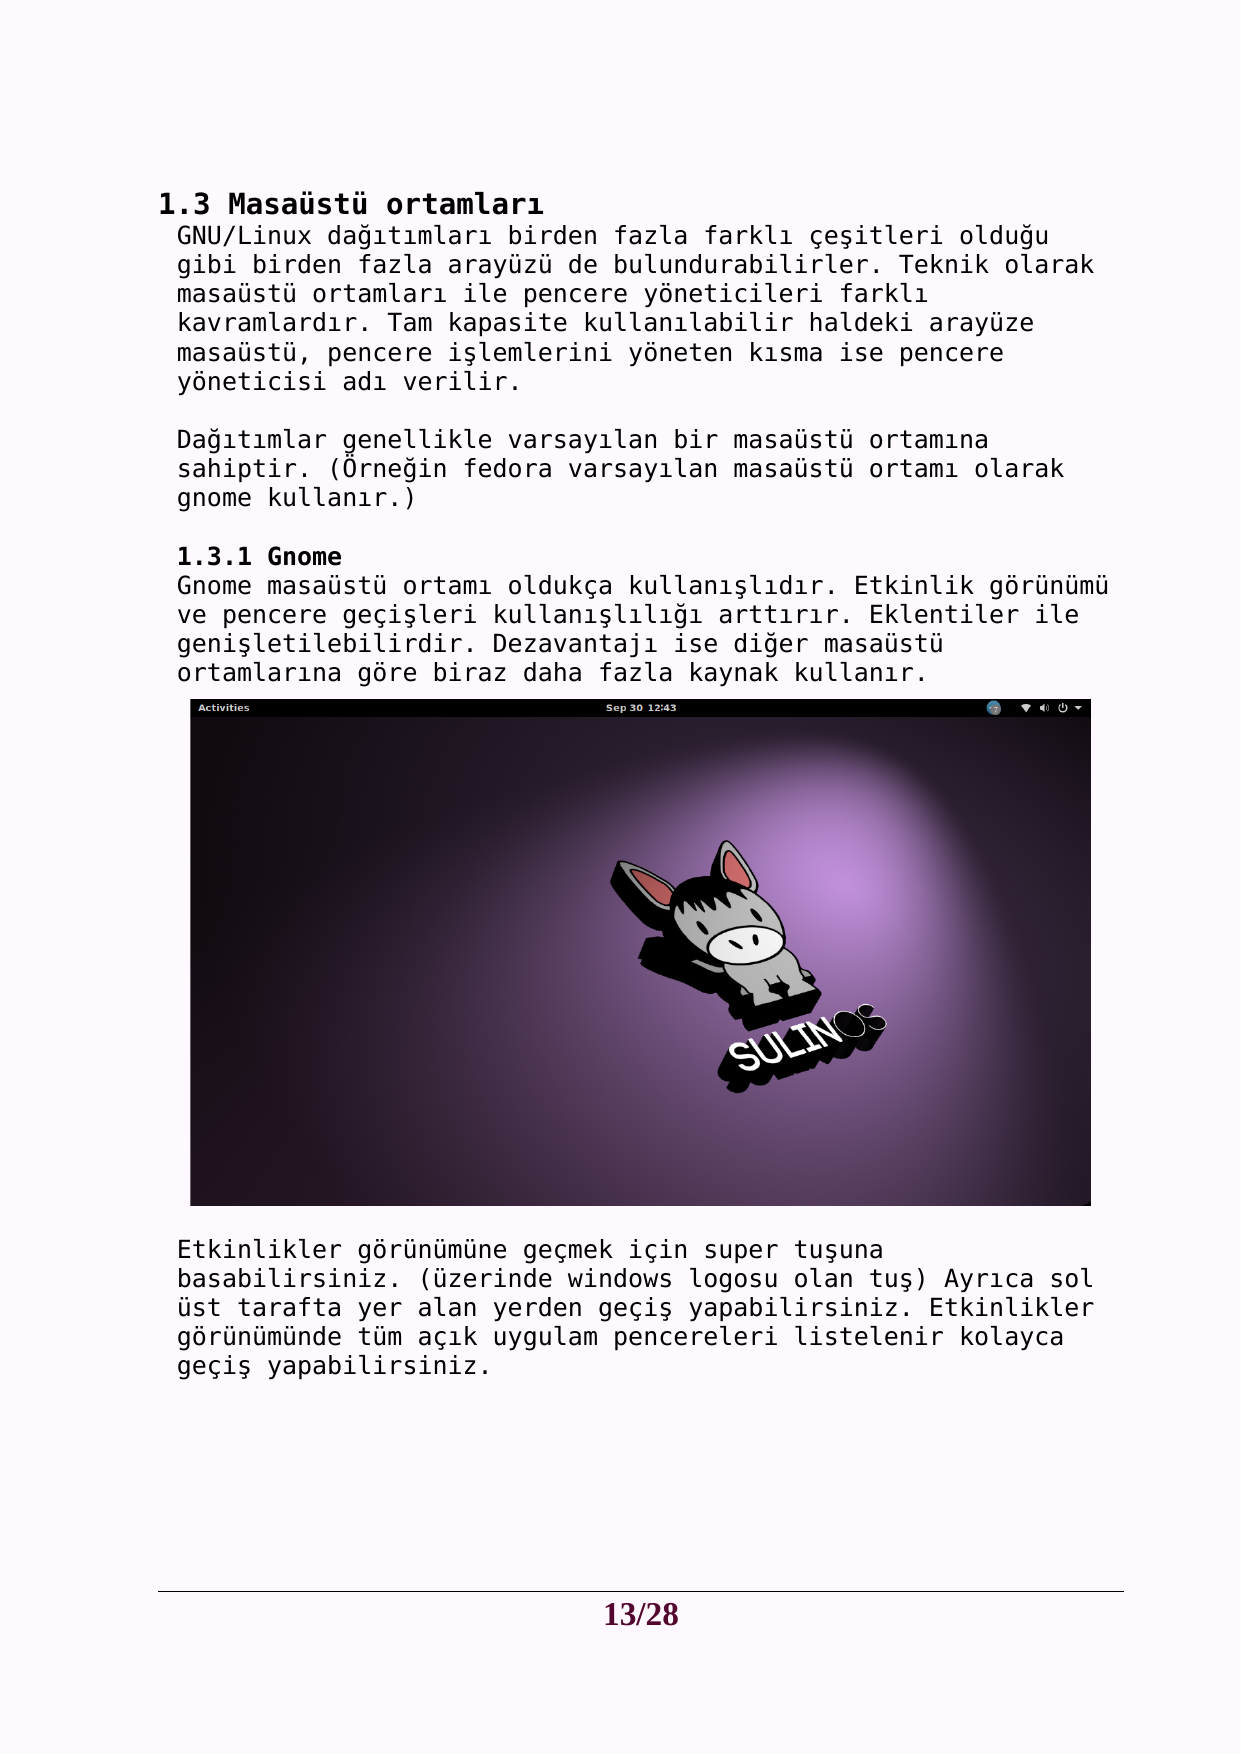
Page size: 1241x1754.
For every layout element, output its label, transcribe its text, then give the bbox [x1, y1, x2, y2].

text Gnome masaüstü ortamı oldukça kullanışlıdır. Etkinlik görünümü ve pencere geçişleri kullanışlılığı arttırır. Eklentiler ile genişletilebilirdir. Dezavantajı ise diğer masaüstü ortamlarına göre biraz daha fazla kaynak kullanır. [177, 571, 1124, 688]
text 1.3 Masaüstü ortamları [158, 187, 1124, 221]
text GNU/Linux dağıtımları birden fazla farklı çeşitleri olduğu gibi birden fazla arayüzü de bulundurabilirler. Teknik olarak masaüstü ortamları ile pencere yöneticileri farklı kavramlardır. Tam kapasite kullanılabilir haldeki arayüze masaüstü, pencere işlemlerini yöneten kısma ise pencere yöneticisi adı verilir. [177, 221, 1124, 396]
text Dağıtımlar genellikle varsayılan bir masaüstü ortamına sahiptir. (Örneğin fedora varsayılan masaüstü ortamı olarak gnome kullanır.) [177, 425, 1124, 513]
text 1.3.1 Gnome [177, 542, 1124, 571]
text Etkinlikler görünümüne geçmek için super tuşuna basabilirsiniz. (üzerinde windows logosu olan tuş) Ayrıca sol üst tarafta yer alan yerden geçiş yapabilirsiniz. Etkinlikler görünümünde tüm açık uygulam pencereleri listelenir kolayca geçiş yapabilirsiniz. [177, 1235, 1124, 1381]
picture [190, 699, 1091, 1206]
